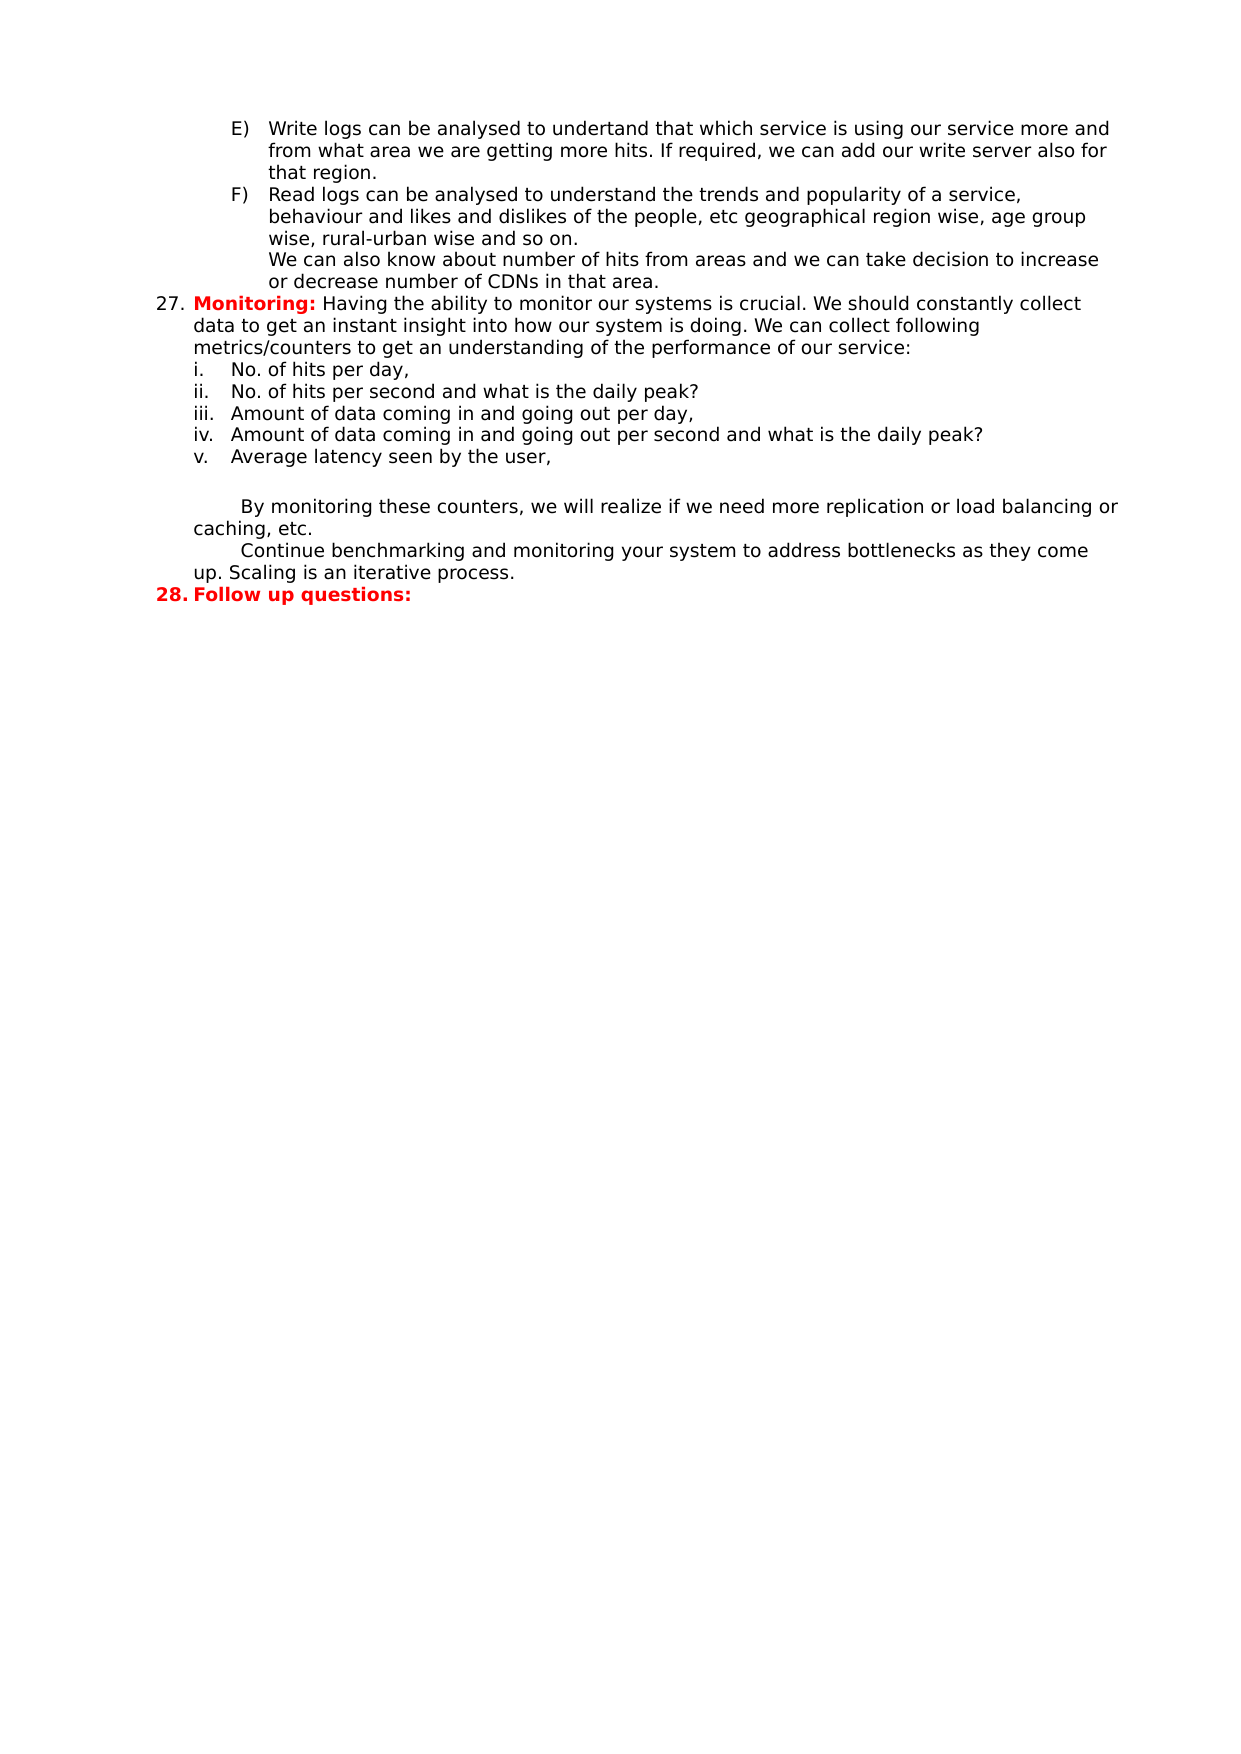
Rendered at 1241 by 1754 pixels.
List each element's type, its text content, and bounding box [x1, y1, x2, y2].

list Read logs can be analysed to understand the trends and popularity of a service, behaviour and likes and dislikes of the people, etc geographical region wise, age group wise, rural-urban wise and so on. [231, 184, 1122, 249]
list Amount of data coming in and going out per day, [193, 402, 1122, 424]
list Average latency seen by the user, [193, 446, 1122, 468]
list Amount of data coming in and going out per second and what is the daily peak? [193, 424, 1122, 446]
list We can also know about number of hits from areas and we can take decision to increase or decrease number of CDNs in that area. [231, 249, 1122, 293]
list Write logs can be analysed to undertand that which service is using our service more and from what area we are getting more hits. If required, we can add our write server also for that region. [231, 118, 1122, 184]
list By monitoring these counters, we will realize if we need more replication or load balancing or caching, etc. [156, 496, 1122, 540]
list No. of hits per day, [193, 359, 1122, 381]
list Follow up questions: [156, 584, 1122, 606]
list Continue benchmarking and monitoring your system to address bottlenecks as they come up. Scaling is an iterative process. [156, 540, 1122, 584]
list Monitoring: Having the ability to monitor our systems is crucial. We should constantly collect data to get an instant insight into how our system is doing. We can collect following metrics/counters to get an understanding of the performance of our service: [156, 293, 1122, 359]
list No. of hits per second and what is the daily peak? [193, 381, 1122, 402]
